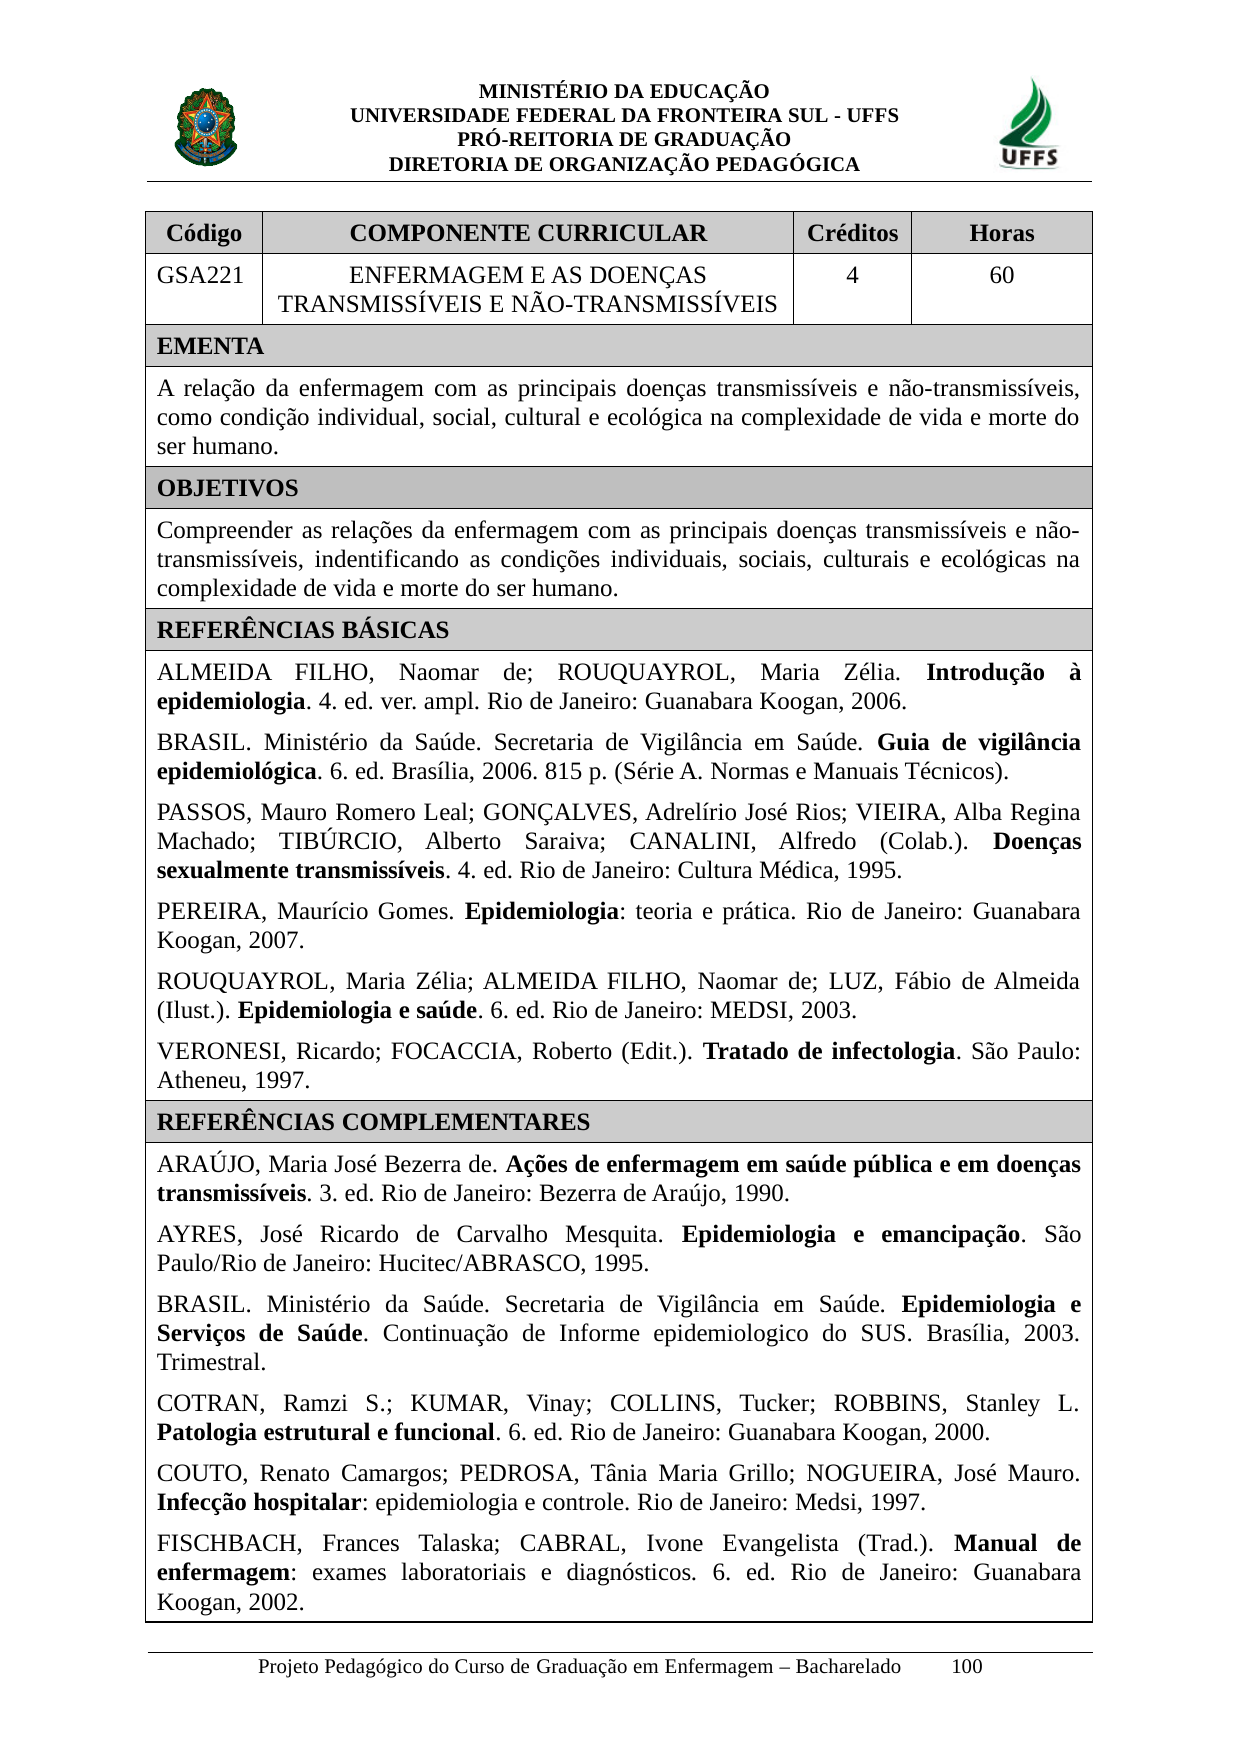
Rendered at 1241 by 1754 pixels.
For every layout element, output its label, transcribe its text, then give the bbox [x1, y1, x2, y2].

table_header Créditos [794, 212, 911, 253]
table_cell ARAÚJO, Maria José Bezerra de. Ações de enfermagem em saúde pública e em doenças transmissíveis. 3. ed. Rio de Janeiro: Bezerra de Araújo, 1990. AYRES, José Ricardo de Carvalho Mesquita. Epidemiologia e emancipação. São Paulo/Rio de Janeiro: Hucitec/ABRASCO, 1995. BRASIL. Ministério da Saúde. Secretaria de Vigilância em Saúde. Epidemiologia e Serviços de Saúde. Continuação de Informe epidemiologico do SUS. Brasília, 2003. Trimestral. COTRAN, Ramzi S.; KUMAR, Vinay; COLLINS, Tucker; ROBBINS, Stanley L. Patologia estrutural e funcional. 6. ed. Rio de Janeiro: Guanabara Koogan, 2000. COUTO, Renato Camargos; PEDROSA, Tânia Maria Grillo; NOGUEIRA, José Mauro. Infecção hospitalar: epidemiologia e controle. Rio de Janeiro: Medsi, 1997. FISCHBACH, Frances Talaska; CABRAL, Ivone Evangelista (Trad.). Manual de enfermagem: exames laboratoriais e diagnósticos. 6. ed. Rio de Janeiro: Guanabara Koogan, 2002. [146, 1143, 1092, 1621]
table_header Código [146, 212, 262, 253]
table_cell EMENTA [146, 325, 1092, 366]
picture [984, 75, 1075, 173]
table_cell OBJETIVOS [146, 467, 1092, 508]
table_cell Compreender as relações da enfermagem com as principais doenças transmissíveis e não-transmissíveis, indentificando as condições individuais, sociais, culturais e ecológicas na complexidade de vida e morte do ser humano. [146, 509, 1092, 608]
picture [173, 87, 238, 168]
table_header COMPONENTE CURRICULAR [263, 212, 793, 253]
table_cell A relação da enfermagem com as principais doenças transmissíveis e não-transmissíveis, como condição individual, social, cultural e ecológica na complexidade de vida e morte do ser humano. [146, 367, 1092, 466]
table_cell ALMEIDA FILHO, Naomar de; ROUQUAYROL, Maria Zélia. Introdução à epidemiologia. 4. ed. ver. ampl. Rio de Janeiro: Guanabara Koogan, 2006. BRASIL. Ministério da Saúde. Secretaria de Vigilância em Saúde. Guia de vigilância epidemiológica. 6. ed. Brasília, 2006. 815 p. (Série A. Normas e Manuais Técnicos). PASSOS, Mauro Romero Leal; GONÇALVES, Adrelírio José Rios; VIEIRA, Alba Regina Machado; TIBÚRCIO, Alberto Saraiva; CANALINI, Alfredo (Colab.). Doenças sexualmente transmissíveis. 4. ed. Rio de Janeiro: Cultura Médica, 1995. PEREIRA, Maurício Gomes. Epidemiologia: teoria e prática. Rio de Janeiro: Guanabara Koogan, 2007. ROUQUAYROL, Maria Zélia; ALMEIDA FILHO, Naomar de; LUZ, Fábio de Almeida (Ilust.). Epidemiologia e saúde. 6. ed. Rio de Janeiro: MEDSI, 2003. VERONESI, Ricardo; FOCACCIA, Roberto (Edit.). Tratado de infectologia. São Paulo: Atheneu, 1997. [146, 651, 1092, 1100]
table_cell GSA221 [146, 254, 262, 324]
table_cell REFERÊNCIAS BÁSICAS [146, 609, 1092, 650]
table_cell 60 [912, 254, 1092, 324]
table_cell REFERÊNCIAS COMPLEMENTARES [146, 1101, 1092, 1142]
table_cell ENFERMAGEM E AS DOENÇAS TRANSMISSÍVEIS E NÃO-TRANSMISSÍVEIS [263, 254, 793, 324]
table_header Horas [912, 212, 1092, 253]
table_cell 4 [794, 254, 911, 324]
